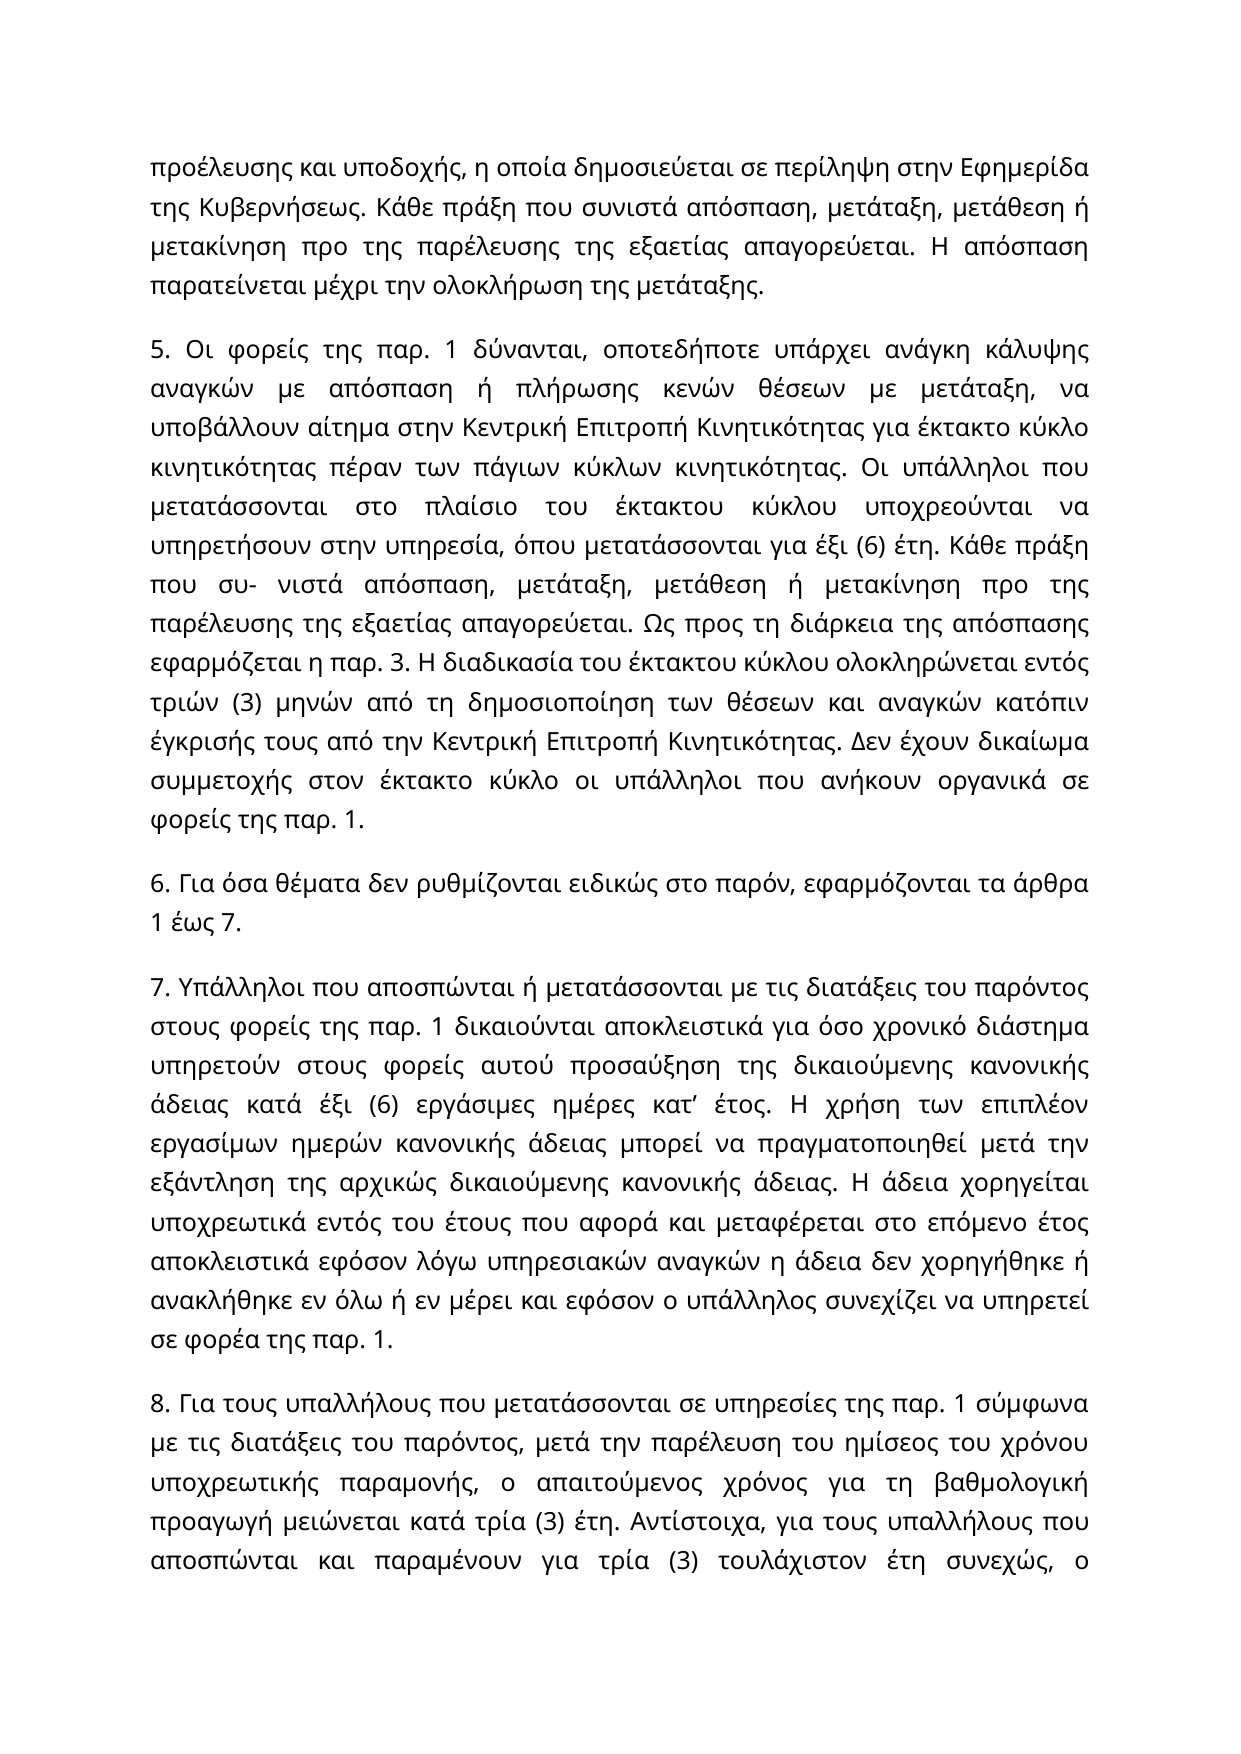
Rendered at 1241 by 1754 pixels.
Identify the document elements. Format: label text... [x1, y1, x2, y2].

text 6. Για όσα θέματα δεν ρυθμίζονται ειδικώς στο παρόν, εφαρμόζονται τα άρθρα 1 έως 7. [150, 866, 1090, 939]
text 8. Για τους υπαλλήλους που μετατάσσονται σε υπηρεσίες της παρ. 1 σύμφωνα με τις διατάξεις του παρόντος, μετά την παρέλευση του ημίσεος του χρόνου υποχρεωτικής παραμονής, ο απαιτούμενος χρόνος για τη βαθμολογική προαγωγή μειώνεται κατά τρία (3) έτη. Αντίστοιχα, για τους υπαλλήλους που αποσπώνται και παραμένουν για τρία (3) τουλάχιστον έτη συνεχώς, ο [150, 1386, 1090, 1577]
text 5. Οι φορείς της παρ. 1 δύνανται, οποτεδήποτε υπάρχει ανάγκη κάλυψης αναγκών με απόσπαση ή πλήρωσης κενών θέσεων με μετάταξη, να υποβάλλουν αίτημα στην Κεντρική Επιτροπή Κινητικότητας για έκτακτο κύκλο κινητικότητας πέραν των πάγιων κύκλων κινητικότητας. Οι υπάλληλοι που μετατάσσονται στο πλαίσιο του έκτακτου κύκλου υποχρεούνται να υπηρετήσουν στην υπηρεσία, όπου μετατάσσονται για έξι (6) έτη. Κάθε πράξη που συ- νιστά απόσπαση, μετάταξη, μετάθεση ή μετακίνηση προ της παρέλευσης της εξαετίας απαγορεύεται. Ως προς τη διάρκεια της απόσπασης εφαρμόζεται η παρ. 3. Η διαδικασία του έκτακτου κύκλου ολοκληρώνεται εντός τριών (3) μηνών από τη δημοσιοποίηση των θέσεων και αναγκών κατόπιν έγκρισής τους από την Κεντρική Επιτροπή Κινητικότητας. Δεν έχουν δικαίωμα συμμετοχής στον έκτακτο κύκλο οι υπάλληλοι που ανήκουν οργανικά σε φορείς της παρ. 1. [150, 332, 1090, 836]
text 7. Υπάλληλοι που αποσπώνται ή μετατάσσονται με τις διατάξεις του παρόντος στους φορείς της παρ. 1 δικαιούνται αποκλειστικά για όσο χρονικό διάστημα υπηρετούν στους φορείς αυτού προσαύξηση της δικαιούμενης κανονικής άδειας κατά έξι (6) εργάσιμες ημέρες κατ’ έτος. Η χρήση των επιπλέον εργασίμων ημερών κανονικής άδειας μπορεί να πραγματοποιηθεί μετά την εξάντληση της αρχικώς δικαιούμενης κανονικής άδειας. Η άδεια χορηγείται υποχρεωτικά εντός του έτους που αφορά και μεταφέρεται στο επόμενο έτος αποκλειστικά εφόσον λόγω υπηρεσιακών αναγκών η άδεια δεν χορηγήθηκε ή ανακλήθηκε εν όλω ή εν μέρει και εφόσον ο υπάλληλος συνεχίζει να υπηρετεί σε φορέα της παρ. 1. [150, 969, 1090, 1356]
text προέλευσης και υποδοχής, η οποία δημοσιεύεται σε περίληψη στην Εφημερίδα της Κυβερνήσεως. Κάθε πράξη που συνιστά απόσπαση, μετάταξη, μετάθεση ή μετακίνηση προ της παρέλευσης της εξαετίας απαγορεύεται. Η απόσπαση παρατείνεται μέχρι την ολοκλήρωση της μετάταξης. [150, 150, 1090, 302]
